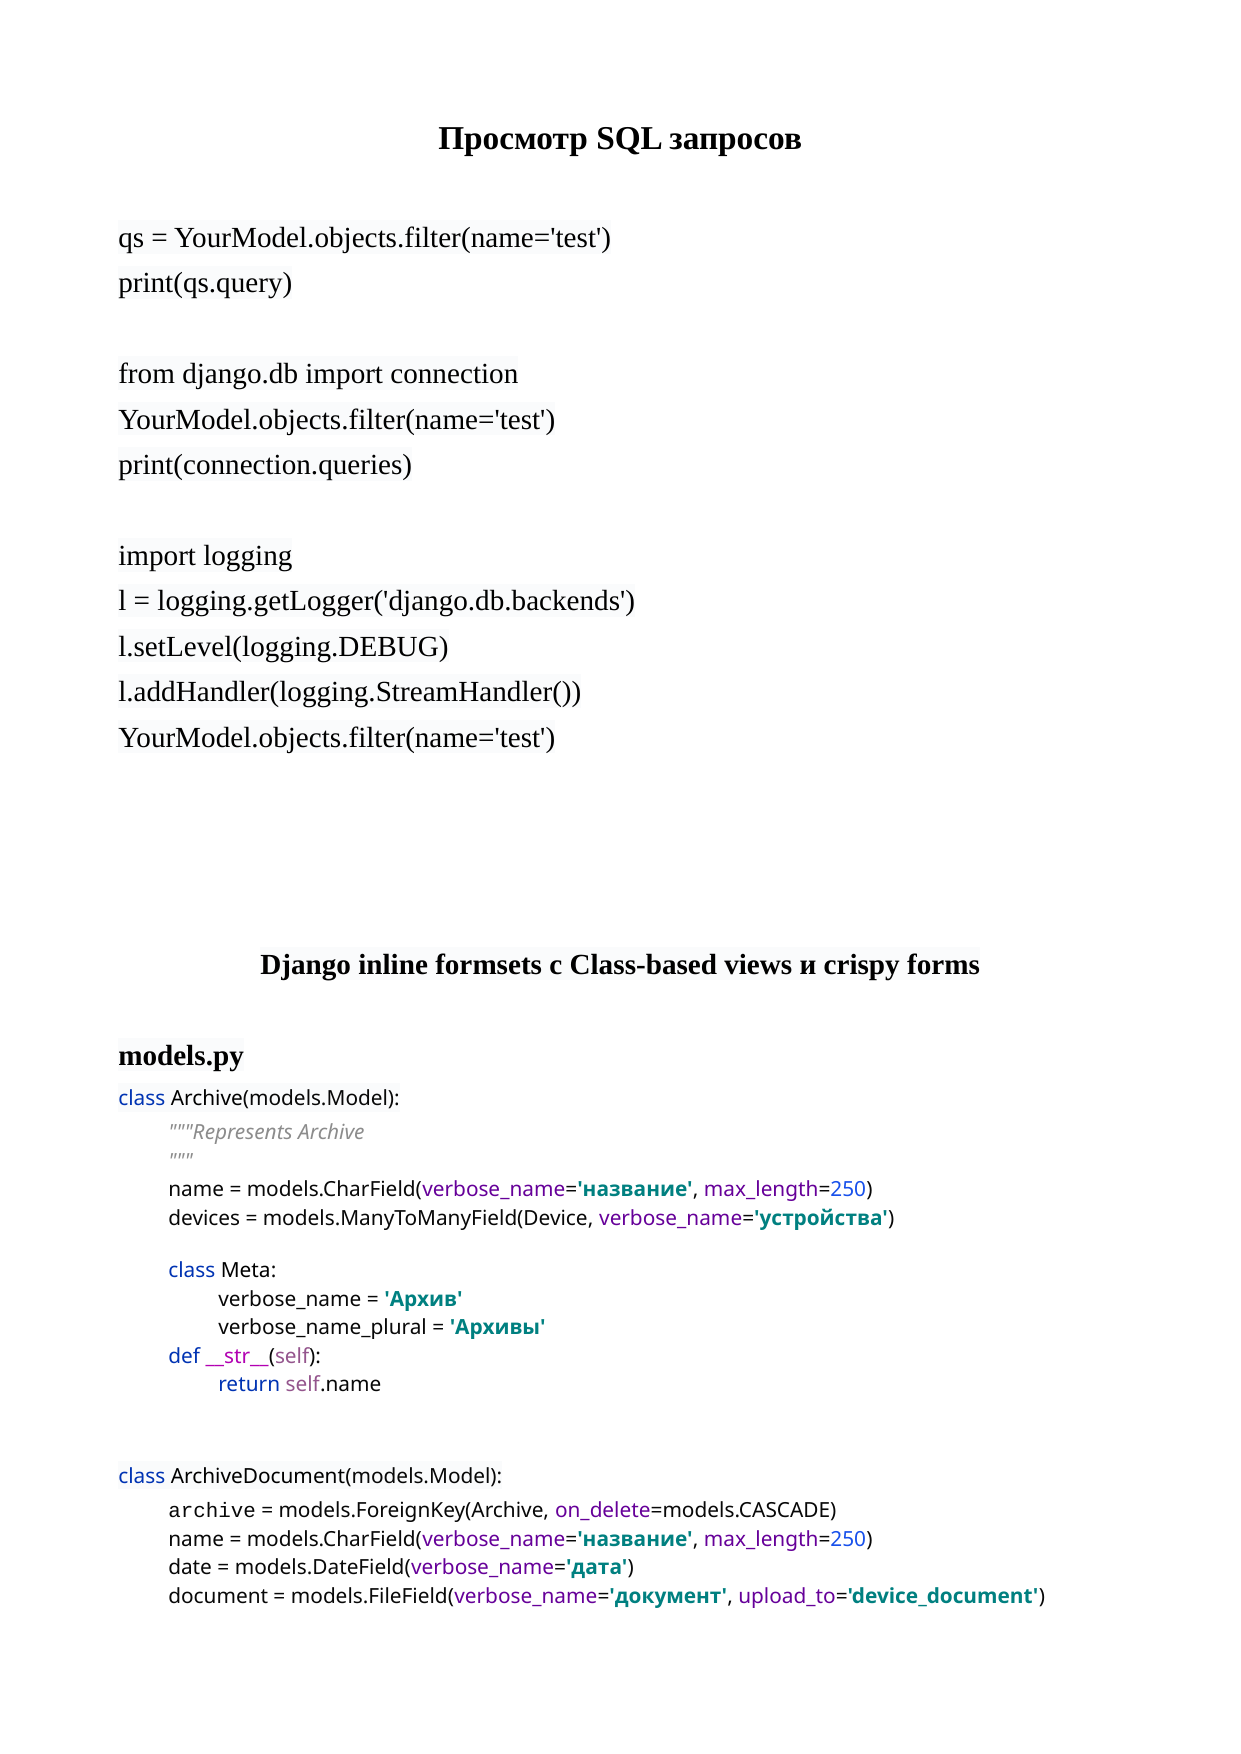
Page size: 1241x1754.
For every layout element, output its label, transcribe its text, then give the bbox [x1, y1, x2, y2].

text print(connection.queries) [118, 447, 1122, 481]
text class ArchiveDocument(models.Model): [118, 1461, 1122, 1489]
text verbose_name_plural = 'Архивы' [118, 1312, 1122, 1341]
text l.addHandler(logging.StreamHandler()) [118, 674, 1122, 708]
text class Archive(models.Model): [118, 1083, 1122, 1112]
text name = models.CharField(verbose_name='название', max_length=250) [118, 1524, 1122, 1552]
subtitle Просмотр SQL запросов [118, 118, 1122, 156]
text """ [118, 1146, 1122, 1174]
text YourModel.objects.filter(name='test') [118, 402, 1122, 435]
text from django.db import connection [118, 356, 1122, 390]
text l.setLevel(logging.DEBUG) [118, 629, 1122, 662]
text date = models.DateField(verbose_name='дата') [118, 1552, 1122, 1581]
text models.py [118, 1038, 1122, 1071]
text devices = models.ManyToManyField(Device, verbose_name='устройства') [118, 1203, 1122, 1232]
text l = logging.getLogger('django.db.backends') [118, 583, 1122, 617]
text def __str__(self): [118, 1341, 1122, 1369]
text Django inline formsets с Class-based views и crispy forms [118, 947, 1122, 980]
text print(qs.query) [118, 266, 1122, 299]
text import logging [118, 538, 1122, 572]
text class Meta: [118, 1255, 1122, 1284]
text qs = YourModel.objects.filter(name='test') [118, 220, 1122, 254]
text archive = models.ForeignKey(Archive, on_delete=models.CASCADE) [118, 1495, 1122, 1524]
text YourModel.objects.filter(name='test') [118, 720, 1122, 753]
text verbose_name = 'Архив' [118, 1284, 1122, 1312]
text name = models.CharField(verbose_name='название', max_length=250) [118, 1174, 1122, 1203]
text document = models.FileField(verbose_name='документ', upload_to='device_document') [118, 1581, 1122, 1609]
text return self.name [118, 1369, 1122, 1398]
text """Represents Archive [118, 1117, 1122, 1146]
